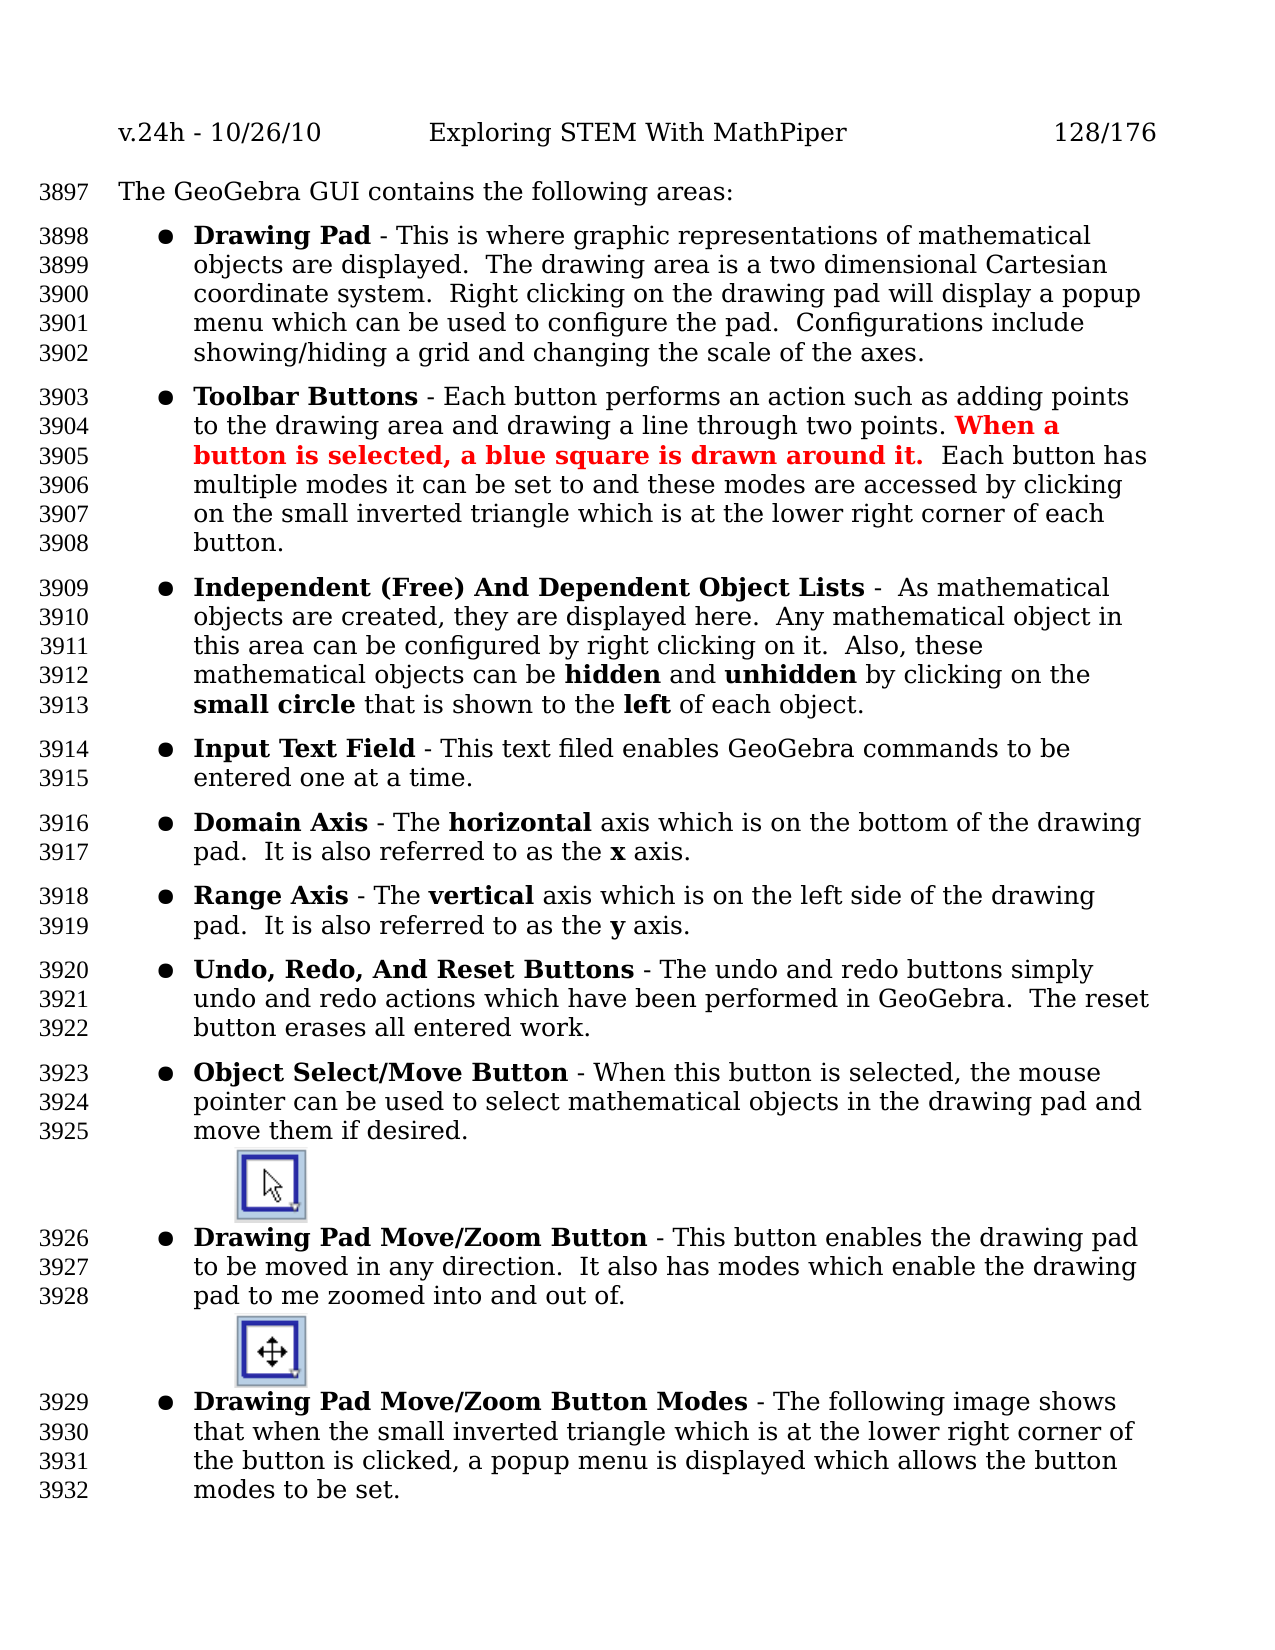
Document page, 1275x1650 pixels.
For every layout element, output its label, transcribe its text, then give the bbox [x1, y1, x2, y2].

list Drawing Pad Move/Zoom Button - This button enables the drawing pad to be moved in any direction. It also has modes which enable the drawing pad to me zoomed into and out of. [156, 1220, 1157, 1310]
picture [234, 1313, 308, 1388]
picture [234, 1147, 308, 1223]
list Domain Axis - The horizontal axis which is on the bottom of the drawing pad. It is also referred to as the x axis. [156, 808, 1157, 866]
list Independent (Free) And Dependent Object Lists - As mathematical objects are created, they are displayed here. Any mathematical object in this area can be configured by right clicking on it. Also, these mathematical objects can be hidden and unhidden by clicking on the small circle that is shown to the left of each object. [156, 573, 1157, 719]
list Range Axis - The vertical axis which is on the left side of the drawing pad. It is also referred to as the y axis. [156, 881, 1157, 940]
list Drawing Pad Move/Zoom Button Modes - The following image shows that when the small inverted triangle which is at the lower right corner of the button is clicked, a popup menu is displayed which allows the button modes to be set. [156, 1385, 1157, 1504]
list Undo, Redo, And Reset Buttons - The undo and redo buttons simply undo and redo actions which have been performed in GeoGebra. The reset button erases all entered work. [156, 955, 1157, 1043]
list Object Select/Move Button - When this button is selected, the mouse pointer can be used to select mathematical objects in the drawing pad and move them if desired. [156, 1058, 1157, 1146]
text The GeoGebra GUI contains the following areas: [118, 177, 1157, 206]
list Toolbar Buttons - Each button performs an action such as adding points to the drawing area and drawing a line through two points. When a button is selected, a blue square is drawn around it. Each button has multiple modes it can be set to and these modes are accessed by clicking on the small inverted triangle which is at the lower right corner of each button. [156, 382, 1157, 558]
list Drawing Pad - This is where graphic representations of mathematical objects are displayed. The drawing area is a two dimensional Cartesian coordinate system. Right clicking on the drawing pad will display a popup menu which can be used to configure the pad. Configurations include showing/hiding a grid and changing the scale of the axes. [156, 221, 1157, 367]
list Input Text Field - This text filed enables GeoGebra commands to be entered one at a time. [156, 734, 1157, 793]
